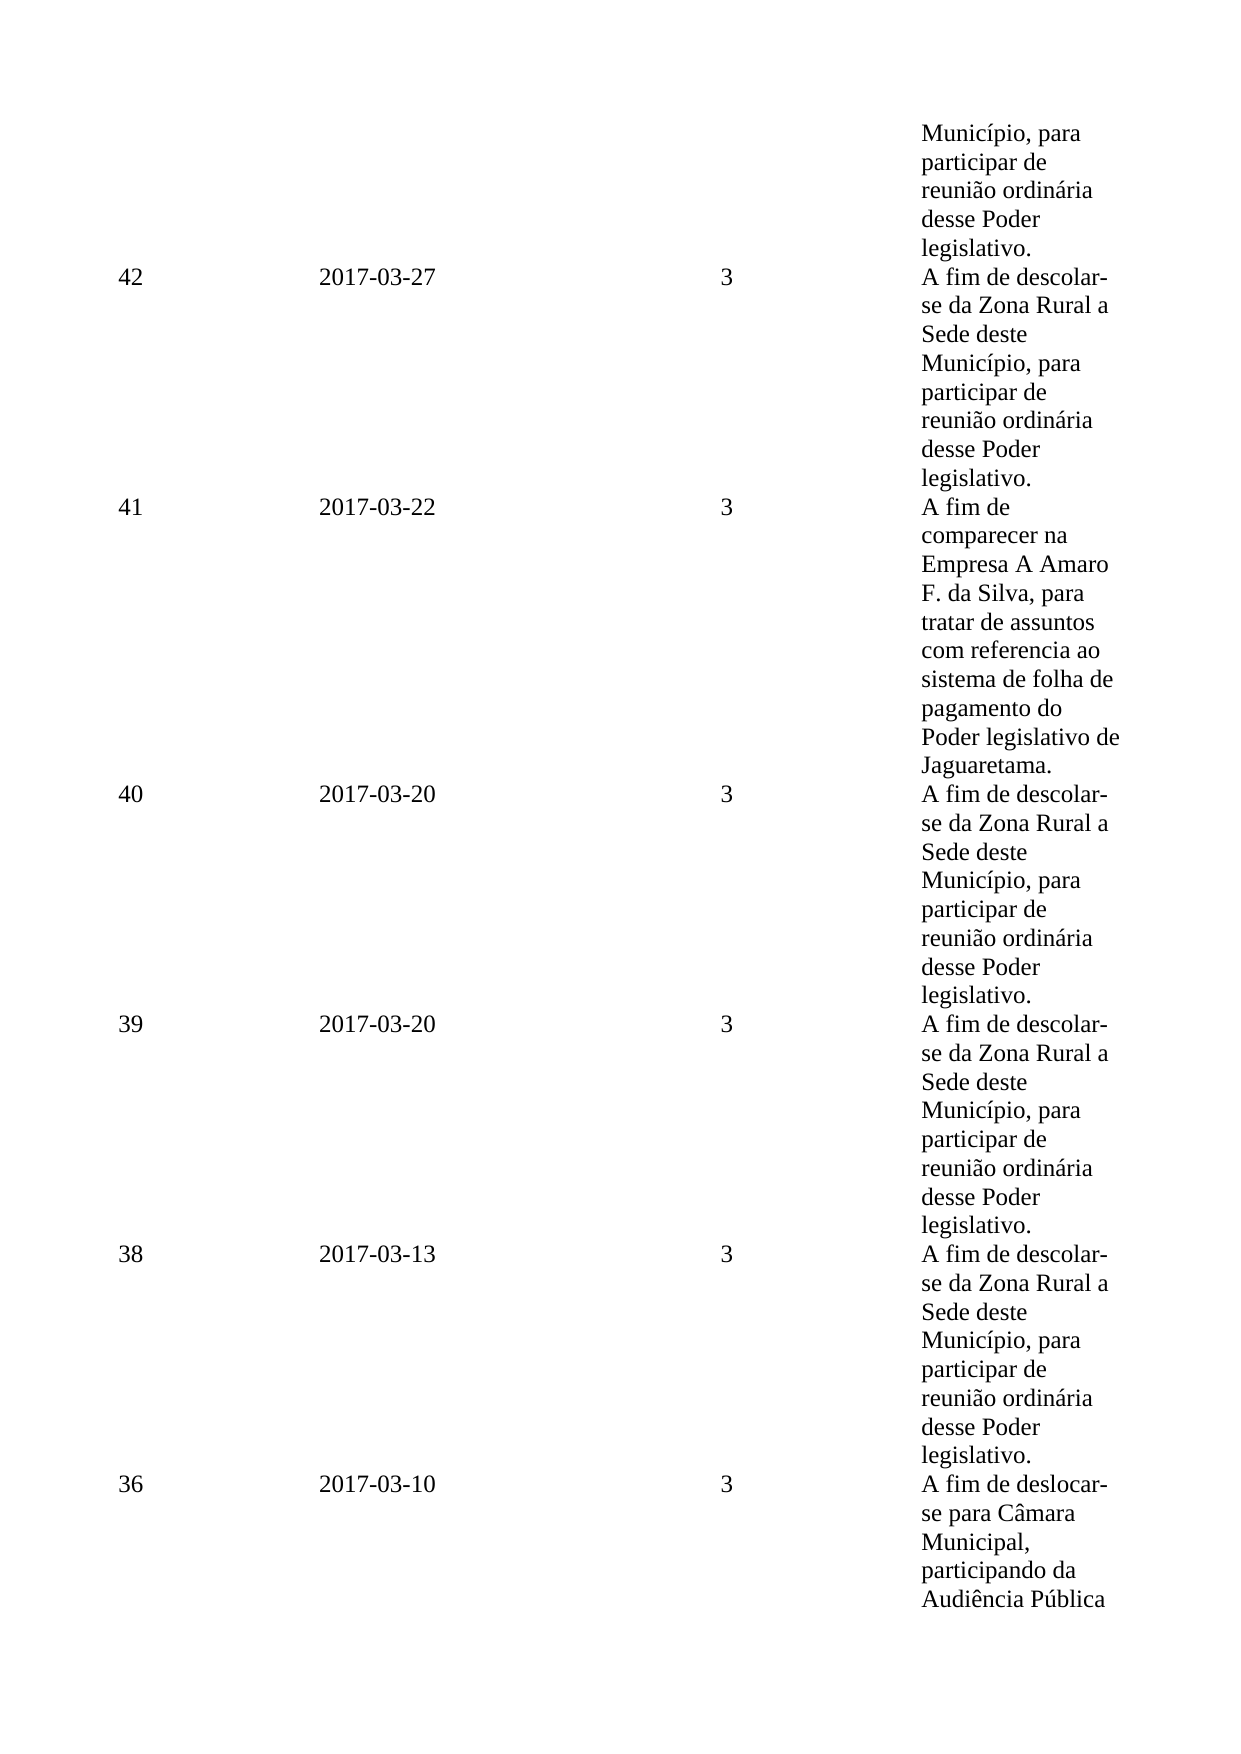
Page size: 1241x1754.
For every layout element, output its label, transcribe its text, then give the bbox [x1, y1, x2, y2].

table_cell [520, 262, 720, 492]
table_cell 3 [720, 1009, 921, 1239]
table_cell [520, 492, 720, 779]
table_cell 2017-03-27 [319, 262, 519, 492]
table_cell 3 [720, 779, 921, 1009]
table_cell [520, 1239, 720, 1469]
table_cell 2017-03-10 [319, 1469, 519, 1613]
table_cell 3 [720, 262, 921, 492]
table_cell 2017-03-13 [319, 1239, 519, 1469]
table_cell [720, 118, 921, 262]
table_cell 36 [118, 1469, 319, 1613]
table_cell 41 [118, 492, 319, 779]
table_cell [520, 118, 720, 262]
table_cell 40 [118, 779, 319, 1009]
table_cell 3 [720, 1239, 921, 1469]
table_cell A fim de descolar-se da Zona Rural a Sede deste Município, para participar de reunião ordinária desse Poder legislativo. [921, 1009, 1122, 1239]
table_cell A fim de descolar-se da Zona Rural a Sede deste Município, para participar de reunião ordinária desse Poder legislativo. [921, 779, 1122, 1009]
table_cell A fim de descolar-se da Zona Rural a Sede deste Município, para participar de reunião ordinária desse Poder legislativo. [921, 1239, 1122, 1469]
table_cell [319, 118, 519, 262]
table_cell [520, 1469, 720, 1613]
table_cell Município, para participar de reunião ordinária desse Poder legislativo. [921, 118, 1122, 262]
table_cell 3 [720, 492, 921, 779]
table_cell [520, 779, 720, 1009]
table_cell 2017-03-22 [319, 492, 519, 779]
table_cell 2017-03-20 [319, 1009, 519, 1239]
table_cell 42 [118, 262, 319, 492]
table_cell 38 [118, 1239, 319, 1469]
table_cell 3 [720, 1469, 921, 1613]
table_cell 2017-03-20 [319, 779, 519, 1009]
table_cell [118, 118, 319, 262]
table_cell [520, 1009, 720, 1239]
table_cell 39 [118, 1009, 319, 1239]
table_cell A fim de deslocar-se para Câmara Municipal, participando da Audiência Pública [921, 1469, 1122, 1613]
table_cell A fim de descolar-se da Zona Rural a Sede deste Município, para participar de reunião ordinária desse Poder legislativo. [921, 262, 1122, 492]
table_cell A fim de comparecer na Empresa A Amaro F. da Silva, para tratar de assuntos com referencia ao sistema de folha de pagamento do Poder legislativo de Jaguaretama. [921, 492, 1122, 779]
